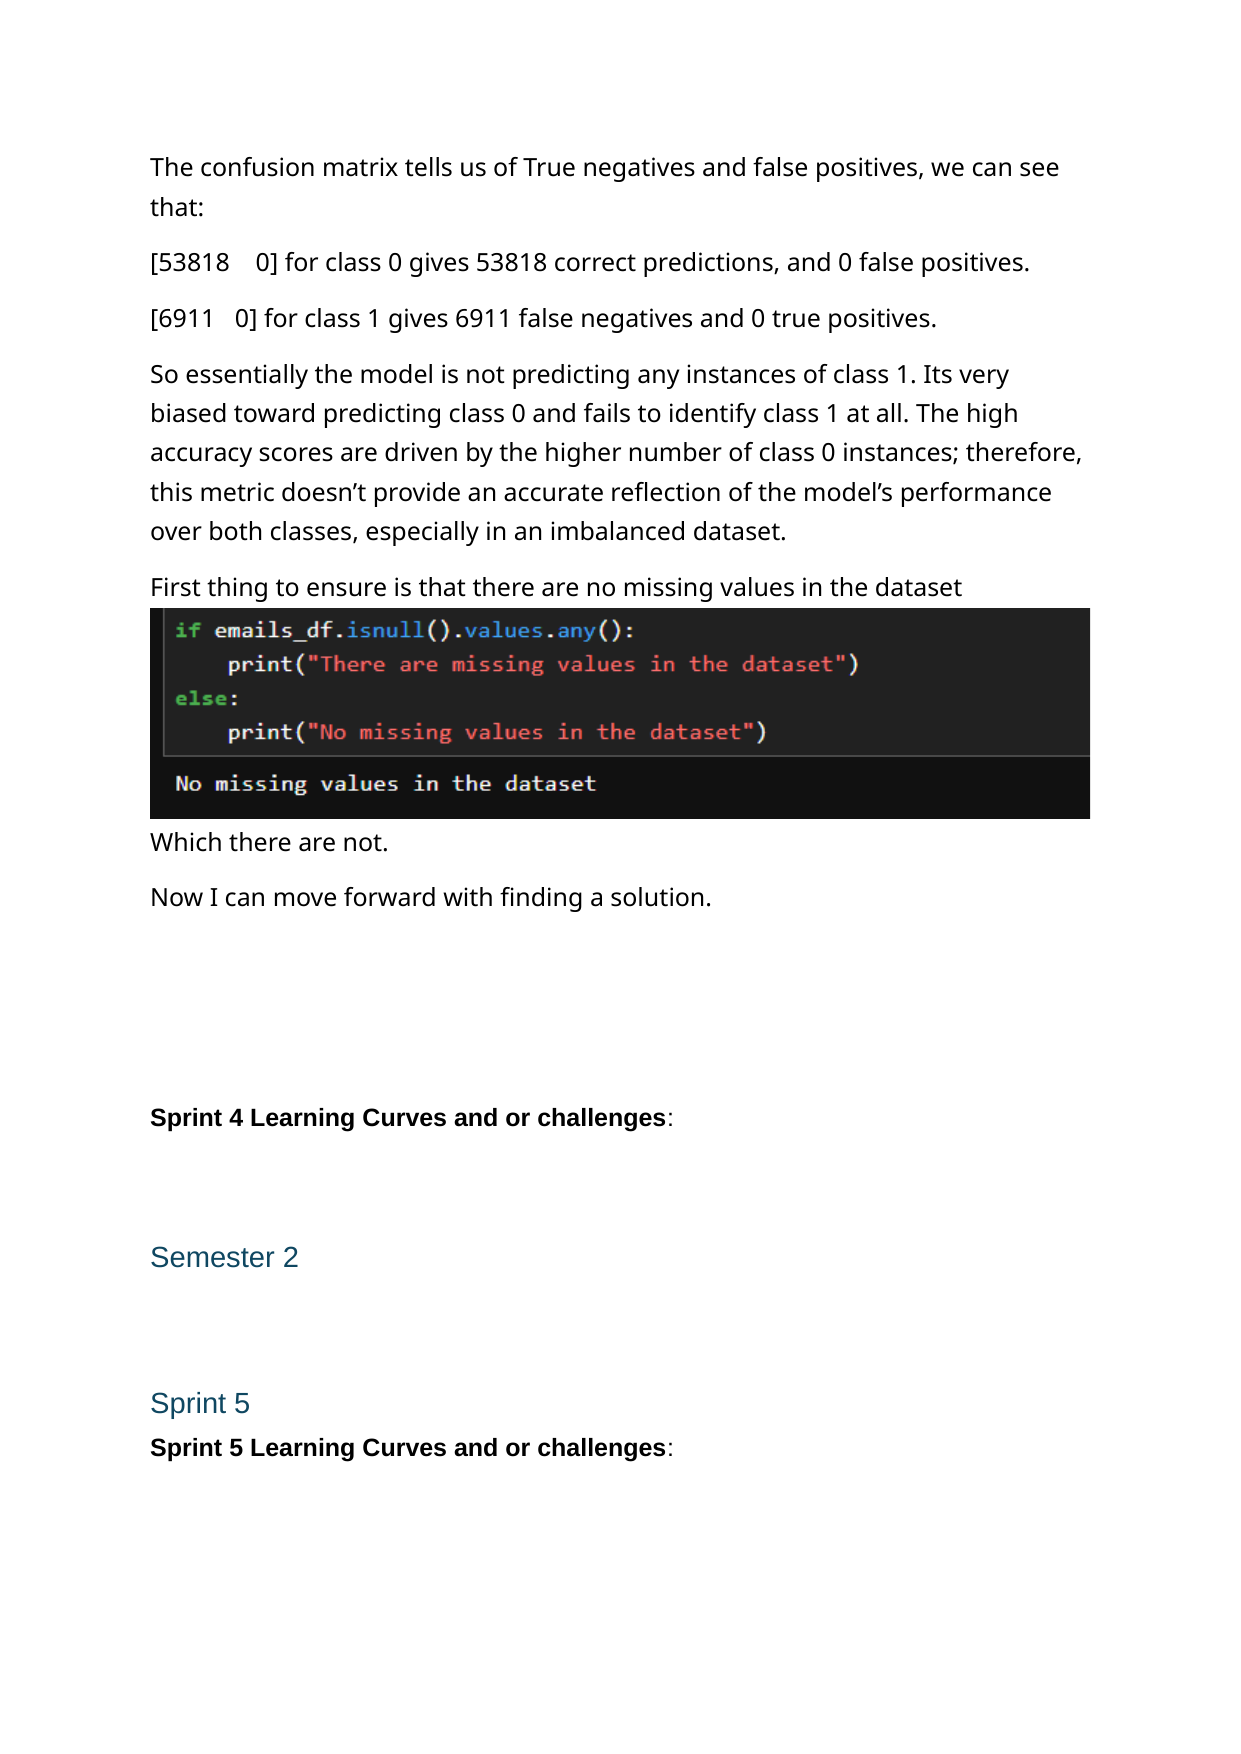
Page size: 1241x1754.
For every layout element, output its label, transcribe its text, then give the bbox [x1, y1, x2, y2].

text So essentially the model is not predicting any instances of class 1. Its very biased toward predicting class 0 and fails to identify class 1 at all. The high accuracy scores are driven by the higher number of class 0 instances; therefore, this metric doesn’t provide an accurate reflection of the model’s performance over both classes, especially in an imbalanced dataset. [150, 357, 1090, 547]
text [53818 0] for class 0 gives 53818 correct predictions, and 0 false positives. [150, 245, 1090, 279]
text [6911 0] for class 1 gives 6911 false negatives and 0 true positives. [150, 301, 1090, 335]
text The confusion matrix tells us of True negatives and false positives, we can see that: [150, 150, 1090, 223]
text Now I can move forward with finding a solution. [150, 880, 1090, 914]
text Sprint 4 Learning Curves and or challenges: [150, 1103, 1090, 1132]
subtitle Sprint 5 [150, 1386, 1090, 1420]
text Sprint 5 Learning Curves and or challenges: [150, 1433, 1090, 1462]
subtitle Semester 2 [150, 1240, 1090, 1274]
text Which there are not. [150, 819, 1090, 858]
text First thing to ensure is that there are no missing values in the dataset [150, 569, 1090, 608]
